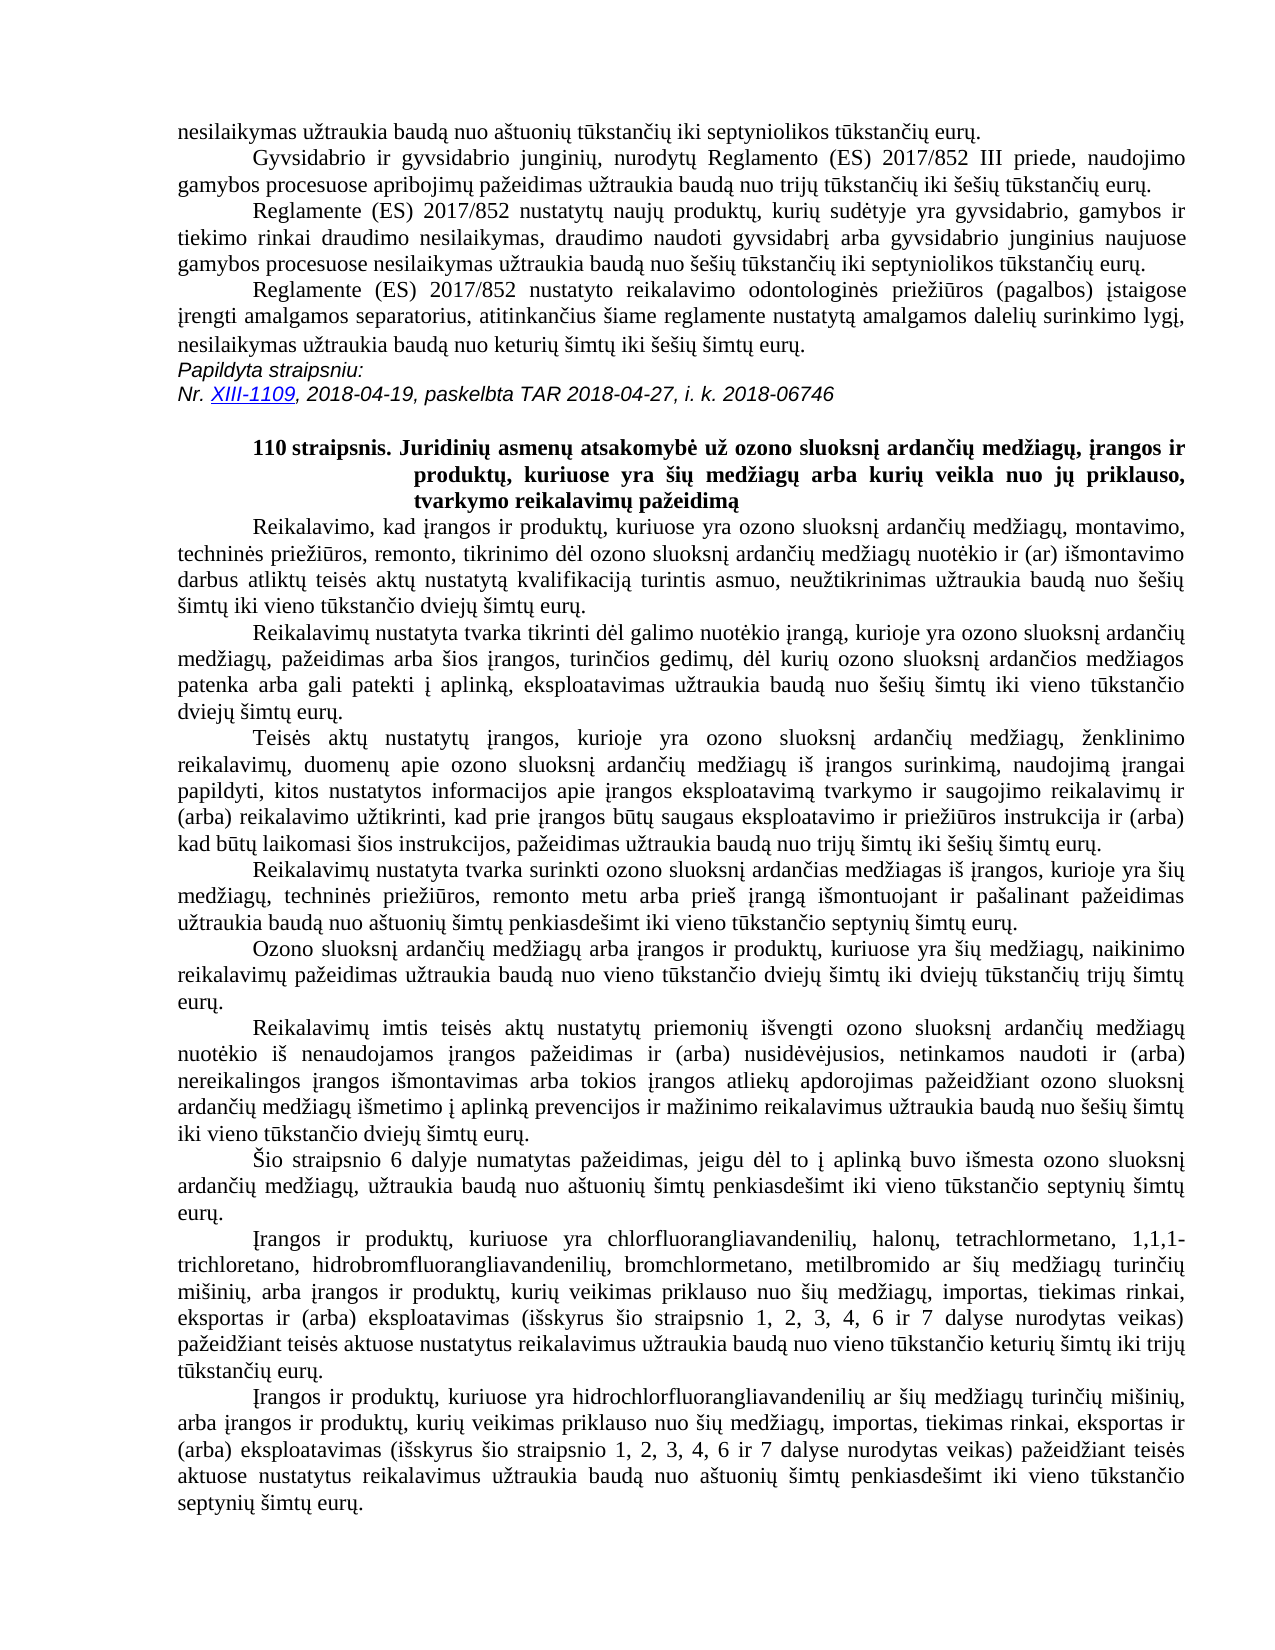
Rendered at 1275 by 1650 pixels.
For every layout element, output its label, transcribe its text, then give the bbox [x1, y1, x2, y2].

text Įrangos ir produktų, kuriuose yra hidrochlorfluorangliavandenilių ar šių medžiagų turinčių mišinių, arba įrangos ir produktų, kurių veikimas priklauso nuo šių medžiagų, importas, tiekimas rinkai, eksportas ir (arba) eksploatavimas (išskyrus šio straipsnio 1, 2, 3, 4, 6 ir 7 dalyse nurodytas veikas) pažeidžiant teisės aktuose nustatytus reikalavimus užtraukia baudą nuo aštuonių šimtų penkiasdešimt iki vieno tūkstančio septynių šimtų eurų. [177, 1383, 1186, 1515]
text Nr. XIII-1109, 2018-04-19, paskelbta TAR 2018-04-27, i. k. 2018-06746 [177, 382, 1186, 406]
text Reikalavimo, kad įrangos ir produktų, kuriuose yra ozono sluoksnį ardančių medžiagų, montavimo, techninės priežiūros, remonto, tikrinimo dėl ozono sluoksnį ardančių medžiagų nuotėkio ir (ar) išmontavimo darbus atliktų teisės aktų nustatytą kvalifikaciją turintis asmuo, neužtikrinimas užtraukia baudą nuo šešių šimtų iki vieno tūkstančio dviejų šimtų eurų. [177, 513, 1186, 619]
text Reikalavimų imtis teisės aktų nustatytų priemonių išvengti ozono sluoksnį ardančių medžiagų nuotėkio iš nenaudojamos įrangos pažeidimas ir (arba) nusidėvėjusios, netinkamos naudoti ir (arba) nereikalingos įrangos išmontavimas arba tokios įrangos atliekų apdorojimas pažeidžiant ozono sluoksnį ardančių medžiagų išmetimo į aplinką prevencijos ir mažinimo reikalavimus užtraukia baudą nuo šešių šimtų iki vieno tūkstančio dviejų šimtų eurų. [177, 1014, 1186, 1146]
text Teisės aktų nustatytų įrangos, kurioje yra ozono sluoksnį ardančių medžiagų, ženklinimo reikalavimų, duomenų apie ozono sluoksnį ardančių medžiagų iš įrangos surinkimą, naudojimą įrangai papildyti, kitos nustatytos informacijos apie įrangos eksploatavimą tvarkymo ir saugojimo reikalavimų ir (arba) reikalavimo užtikrinti, kad prie įrangos būtų saugaus eksploatavimo ir priežiūros instrukcija ir (arba) kad būtų laikomasi šios instrukcijos, pažeidimas užtraukia baudą nuo trijų šimtų iki šešių šimtų eurų. [177, 724, 1186, 856]
text Įrangos ir produktų, kuriuose yra chlorfluorangliavandenilių, halonų, tetrachlormetano, 1,1,1-trichloretano, hidrobromfluorangliavandenilių, bromchlormetano, metilbromido ar šių medžiagų turinčių mišinių, arba įrangos ir produktų, kurių veikimas priklauso nuo šių medžiagų, importas, tiekimas rinkai, eksportas ir (arba) eksploatavimas (išskyrus šio straipsnio 1, 2, 3, 4, 6 ir 7 dalyse nurodytas veikas) pažeidžiant teisės aktuose nustatytus reikalavimus užtraukia baudą nuo vieno tūkstančio keturių šimtų iki trijų tūkstančių eurų. [177, 1225, 1186, 1383]
text Reikalavimų nustatyta tvarka surinkti ozono sluoksnį ardančias medžiagas iš įrangos, kurioje yra šių medžiagų, techninės priežiūros, remonto metu arba prieš įrangą išmontuojant ir pašalinant pažeidimas užtraukia baudą nuo aštuonių šimtų penkiasdešimt iki vieno tūkstančio septynių šimtų eurų. [177, 856, 1186, 935]
text Papildyta straipsniu: [177, 358, 1186, 382]
text nesilaikymas užtraukia baudą nuo aštuonių tūkstančių iki septyniolikos tūkstančių eurų. [177, 118, 1186, 144]
text Šio straipsnio 6 dalyje numatytas pažeidimas, jeigu dėl to į aplinką buvo išmesta ozono sluoksnį ardančių medžiagų, užtraukia baudą nuo aštuonių šimtų penkiasdešimt iki vieno tūkstančio septynių šimtų eurų. [177, 1146, 1186, 1225]
text Gyvsidabrio ir gyvsidabrio junginių, nurodytų Reglamento (ES) 2017/852 III priede, naudojimo gamybos procesuose apribojimų pažeidimas užtraukia baudą nuo trijų tūkstančių iki šešių tūkstančių eurų. [177, 144, 1186, 197]
text Reglamente (ES) 2017/852 nustatytų naujų produktų, kurių sudėtyje yra gyvsidabrio, gamybos ir tiekimo rinkai draudimo nesilaikymas, draudimo naudoti gyvsidabrį arba gyvsidabrio junginius naujuose gamybos procesuose nesilaikymas užtraukia baudą nuo šešių tūkstančių iki septyniolikos tūkstančių eurų. [177, 197, 1186, 276]
text Reglamente (ES) 2017/852 nustatyto reikalavimo odontologinės priežiūros (pagalbos) įstaigose įrengti amalgamos separatorius, atitinkančius šiame reglamente nustatytą amalgamos dalelių surinkimo lygį, nesilaikymas užtraukia baudą nuo keturių šimtų iki šešių šimtų eurų. [177, 276, 1186, 358]
text 110 straipsnis. Juridinių asmenų atsakomybė už ozono sluoksnį ardančių medžiagų, įrangos ir produktų, kuriuose yra šių medžiagų arba kurių veikla nuo jų priklauso, tvarkymo reikalavimų pažeidimą [252, 434, 1186, 513]
text Reikalavimų nustatyta tvarka tikrinti dėl galimo nuotėkio įrangą, kurioje yra ozono sluoksnį ardančių medžiagų, pažeidimas arba šios įrangos, turinčios gedimų, dėl kurių ozono sluoksnį ardančios medžiagos patenka arba gali patekti į aplinką, eksploatavimas užtraukia baudą nuo šešių šimtų iki vieno tūkstančio dviejų šimtų eurų. [177, 619, 1186, 724]
text Ozono sluoksnį ardančių medžiagų arba įrangos ir produktų, kuriuose yra šių medžiagų, naikinimo reikalavimų pažeidimas užtraukia baudą nuo vieno tūkstančio dviejų šimtų iki dviejų tūkstančių trijų šimtų eurų. [177, 935, 1186, 1014]
